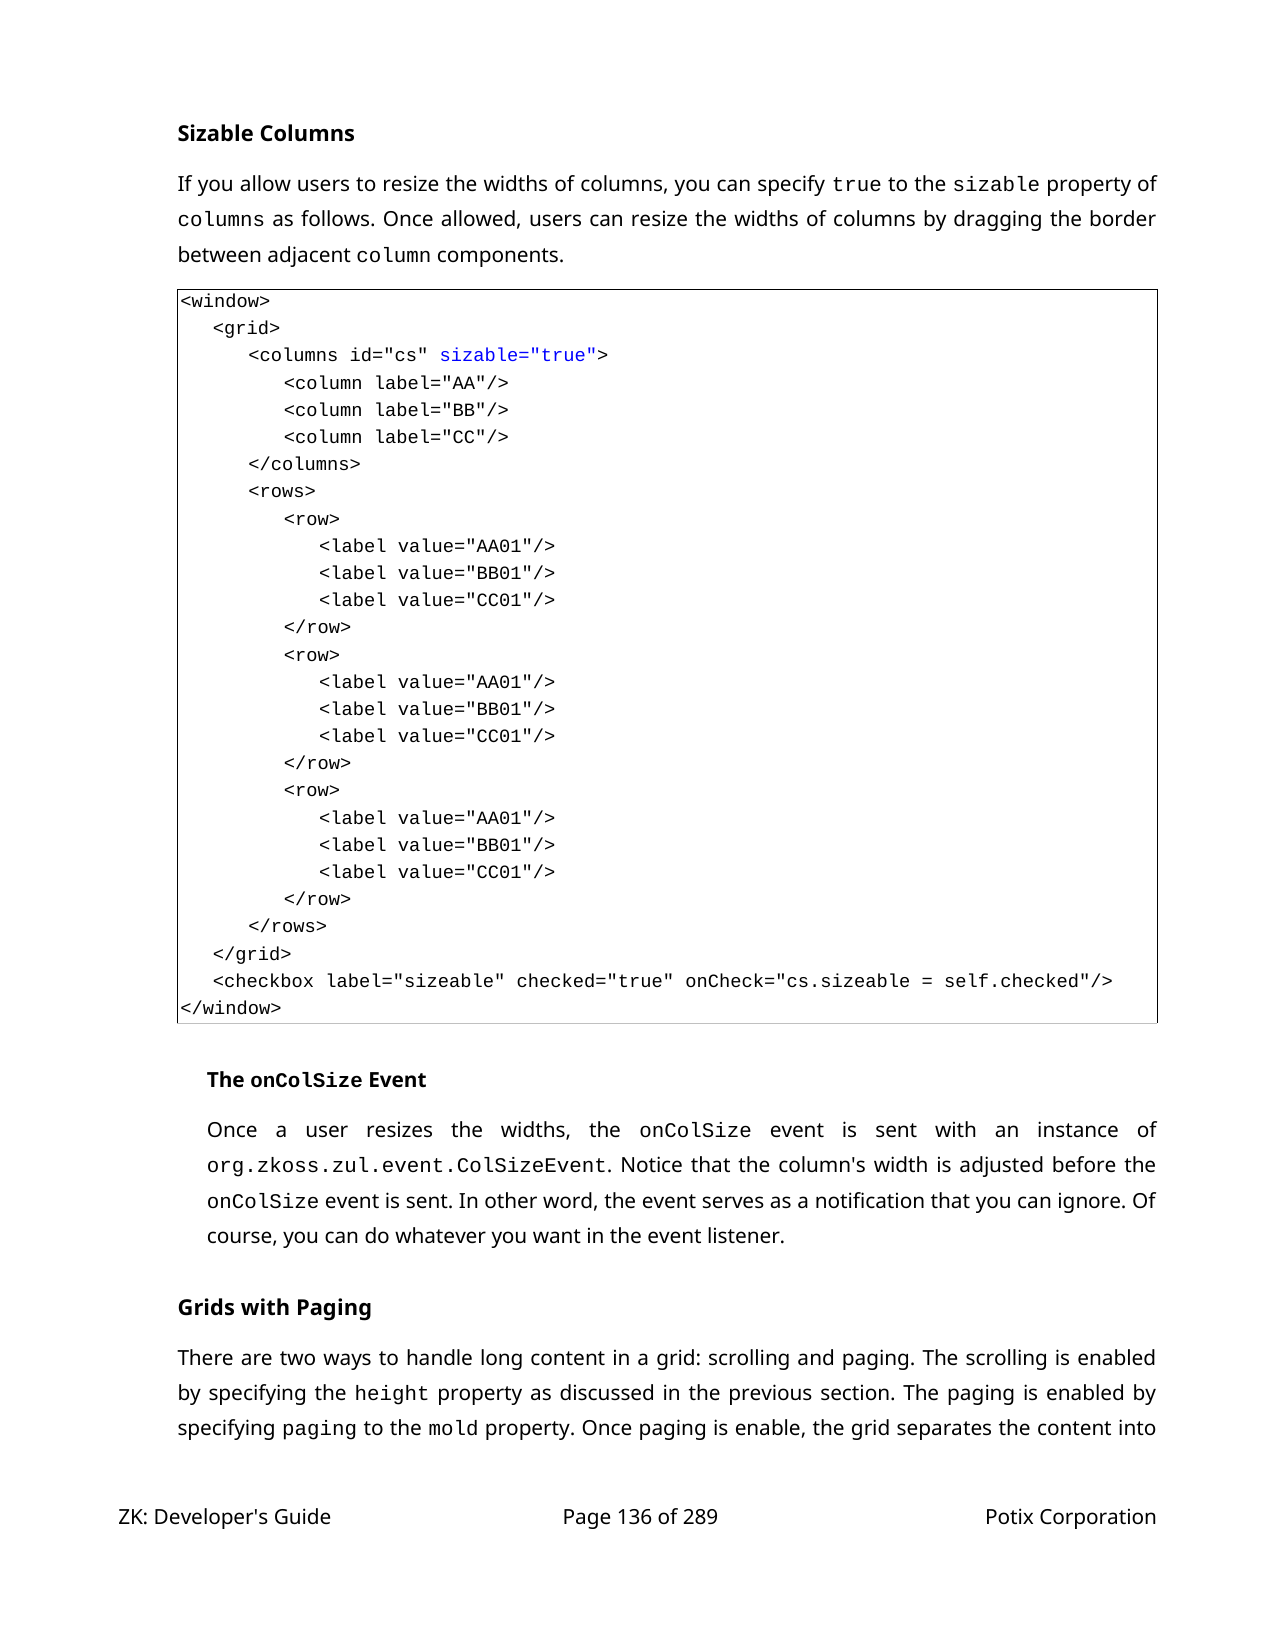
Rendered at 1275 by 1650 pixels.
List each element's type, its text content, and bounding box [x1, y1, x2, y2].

text <column label="BB"/> [178, 398, 1157, 422]
text <rows> [178, 479, 1157, 503]
text <label value="BB01"/> [178, 697, 1157, 721]
text There are two ways to handle long content in a grid: scrolling and paging. The scrolling is enabled by specifying the height property as discussed in the previous section. The paging is enabled by specifying paging to the mold property. Once paging is enable, the grid separates the content into [177, 1343, 1157, 1442]
text <label value="AA01"/> [178, 534, 1157, 558]
text <label value="AA01"/> [178, 806, 1157, 830]
text </row> [178, 751, 1157, 775]
text <label value="CC01"/> [178, 860, 1157, 884]
text <window> [178, 290, 1157, 313]
text <row> [178, 778, 1157, 803]
text </rows> [178, 914, 1157, 938]
text <label value="AA01"/> [178, 669, 1157, 694]
text <label value="CC01"/> [178, 724, 1157, 748]
subtitle Sizable Columns [177, 118, 1157, 148]
text <row> [178, 506, 1157, 531]
text <grid> [178, 316, 1157, 340]
text </row> [178, 887, 1157, 911]
text <columns id="cs" sizable="true"> [178, 343, 1157, 368]
subtitle Grids with Paging [177, 1292, 1157, 1322]
text </row> [178, 615, 1157, 639]
text If you allow users to resize the widths of columns, you can specify true to the sizable property of columns as follows. Once allowed, users can resize the widths of columns by dragging the border between adjacent column components. [177, 169, 1157, 268]
text <checkbox label="sizeable" checked="true" onCheck="cs.sizeable = self.checked"/> [178, 969, 1157, 993]
text <column label="AA"/> [178, 371, 1157, 395]
text <row> [178, 642, 1157, 667]
text <label value="BB01"/> [178, 833, 1157, 857]
text Once a user resizes the widths, the onColSize event is sent with an instance of org.zkoss.zul.event.ColSizeEvent. Notice that the column's width is adjusted before the onColSize event is sent. In other word, the event serves as a notification that you can ignore. Of course, you can do whatever you want in the event listener. [207, 1115, 1157, 1249]
text <label value="CC01"/> [178, 588, 1157, 612]
subtitle The onColSize Event [207, 1066, 1157, 1094]
text </window> [178, 996, 1157, 1023]
text </grid> [178, 941, 1157, 966]
text </columns> [178, 452, 1157, 476]
text <label value="BB01"/> [178, 561, 1157, 585]
text <column label="CC"/> [178, 425, 1157, 449]
